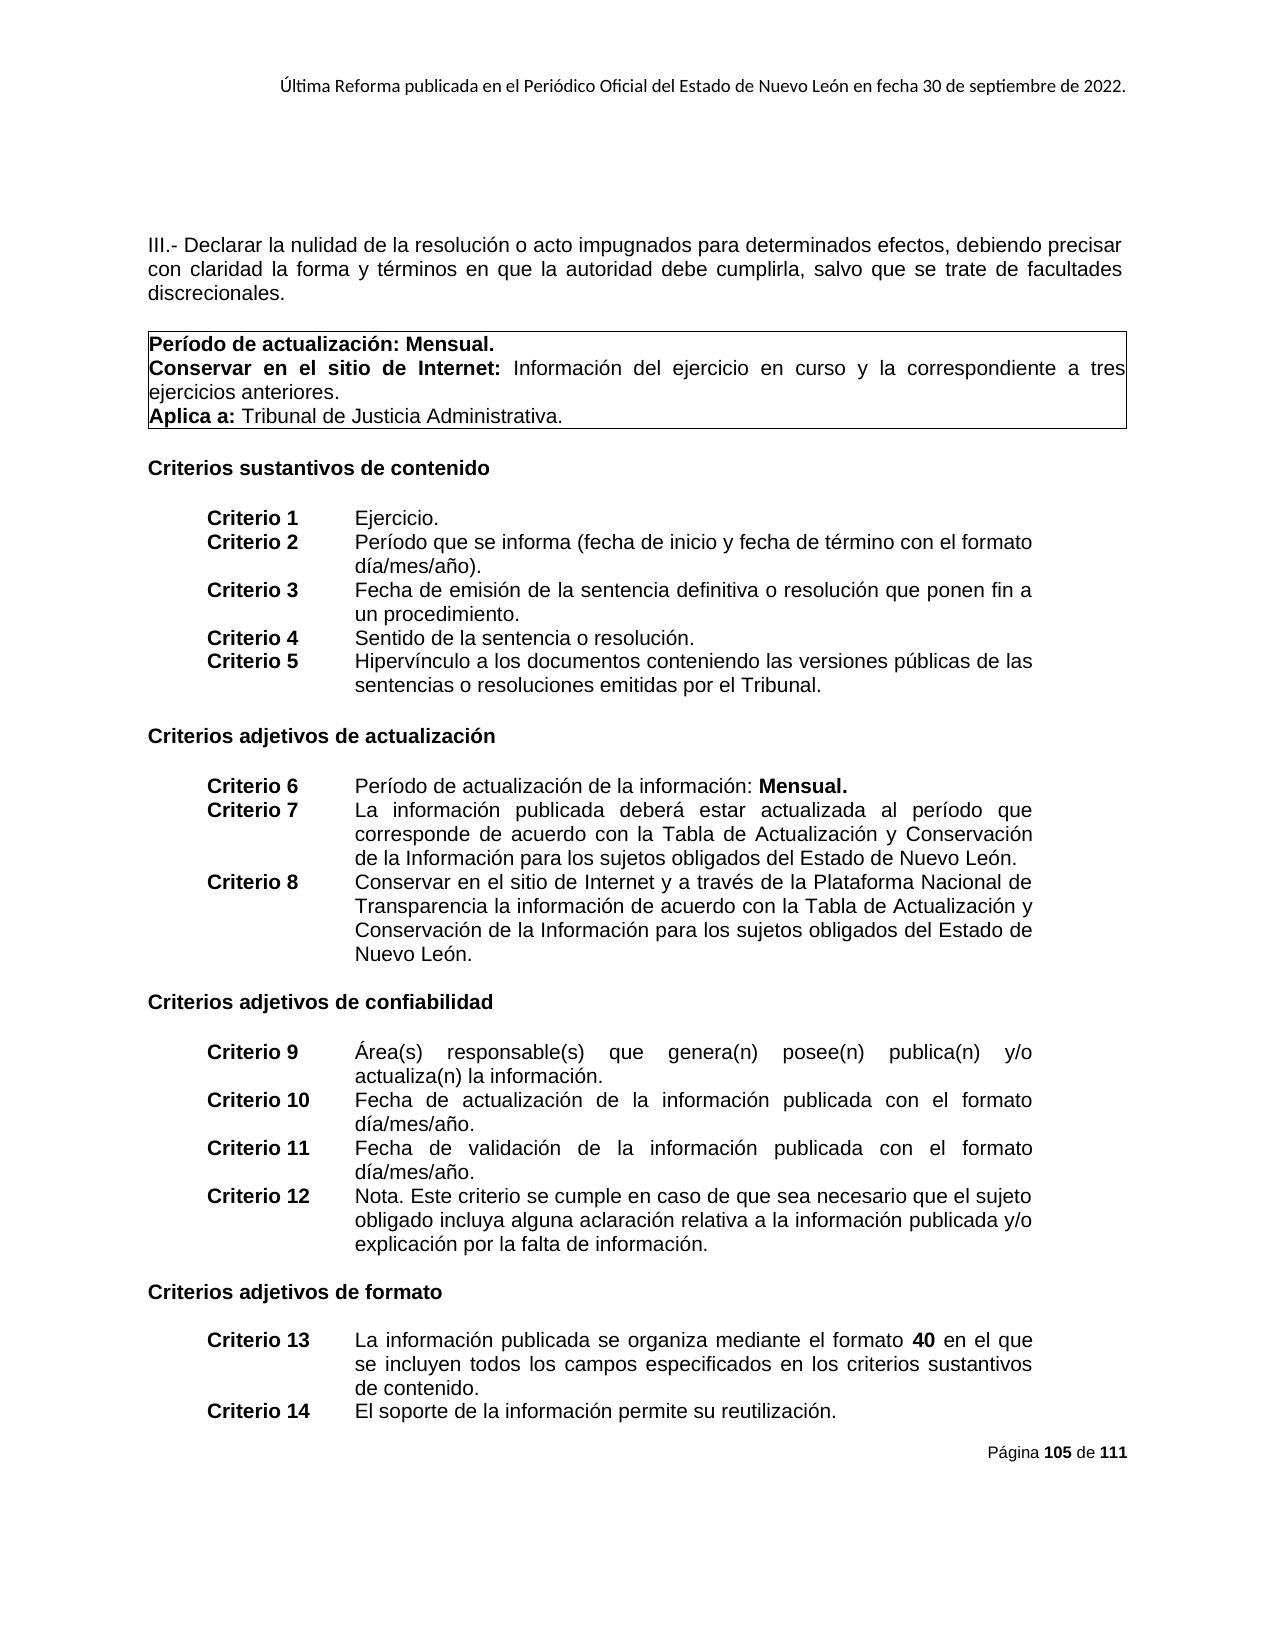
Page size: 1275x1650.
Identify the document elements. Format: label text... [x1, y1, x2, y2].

text Criterio 12 Nota. Este criterio se cumple en caso de que sea necesario que el sujeto obligado incluya alguna aclaración relativa a la información publicada y/o explicación por la falta de información. [207, 1184, 1033, 1256]
text Período de actualización: Mensual. [149, 332, 1126, 355]
text Criterio 9 Área(s) responsable(s) que genera(n) posee(n) publica(n) y/o actualiza(n) la información. [207, 1040, 1033, 1088]
text Criterio 14 El soporte de la información permite su reutilización. [207, 1399, 1033, 1423]
text Criterio 7 La información publicada deberá estar actualizada al período que corresponde de acuerdo con la Tabla de Actualización y Conservación de la Información para los sujetos obligados del Estado de Nuevo León. [207, 798, 1033, 870]
text Aplica a: Tribunal de Justicia Administrativa. [149, 403, 1126, 428]
text Criterio 4 Sentido de la sentencia o resolución. [207, 625, 1033, 649]
text Conservar en el sitio de Internet: Información del ejercicio en curso y la correspondiente a tres ejercicios anteriores. [149, 355, 1126, 403]
text Criterios sustantivos de contenido [148, 455, 1127, 479]
text Criterio 3 Fecha de emisión de la sentencia definitiva o resolución que ponen fin a un procedimiento. [207, 577, 1033, 625]
text Criterio 8 Conservar en el sitio de Internet y a través de la Plataforma Nacional de Transparencia la información de acuerdo con la Tabla de Actualización y Conservación de la Información para los sujetos obligados del Estado de Nuevo León. [207, 870, 1033, 966]
text III.- Declarar la nulidad de la resolución o acto impugnados para determinados efectos, debiendo precisar con claridad la forma y términos en que la autoridad debe cumplirla, salvo que se trate de facultades discrecionales. [148, 233, 1124, 305]
text Criterio 10 Fecha de actualización de la información publicada con el formato día/mes/año. [207, 1088, 1033, 1136]
text Criterio 1 Ejercicio. [207, 506, 1033, 529]
text Criterio 13 La información publicada se organiza mediante el formato 40 en el que se incluyen todos los campos especificados en los criterios sustantivos de contenido. [207, 1327, 1033, 1399]
text Criterio 11 Fecha de validación de la información publicada con el formato día/mes/año. [207, 1136, 1033, 1184]
text Criterio 6 Período de actualización de la información: Mensual. [207, 774, 1033, 798]
text Criterios adjetivos de actualización [148, 724, 1127, 748]
text Criterios adjetivos de confiabilidad [148, 989, 1127, 1013]
text Criterio 5 Hipervínculo a los documentos conteniendo las versiones públicas de las sentencias o resoluciones emitidas por el Tribunal. [207, 649, 1033, 697]
text Criterio 2 Período que se informa (fecha de inicio y fecha de término con el formato día/mes/año). [207, 529, 1033, 577]
text Criterios adjetivos de formato [148, 1279, 1127, 1303]
